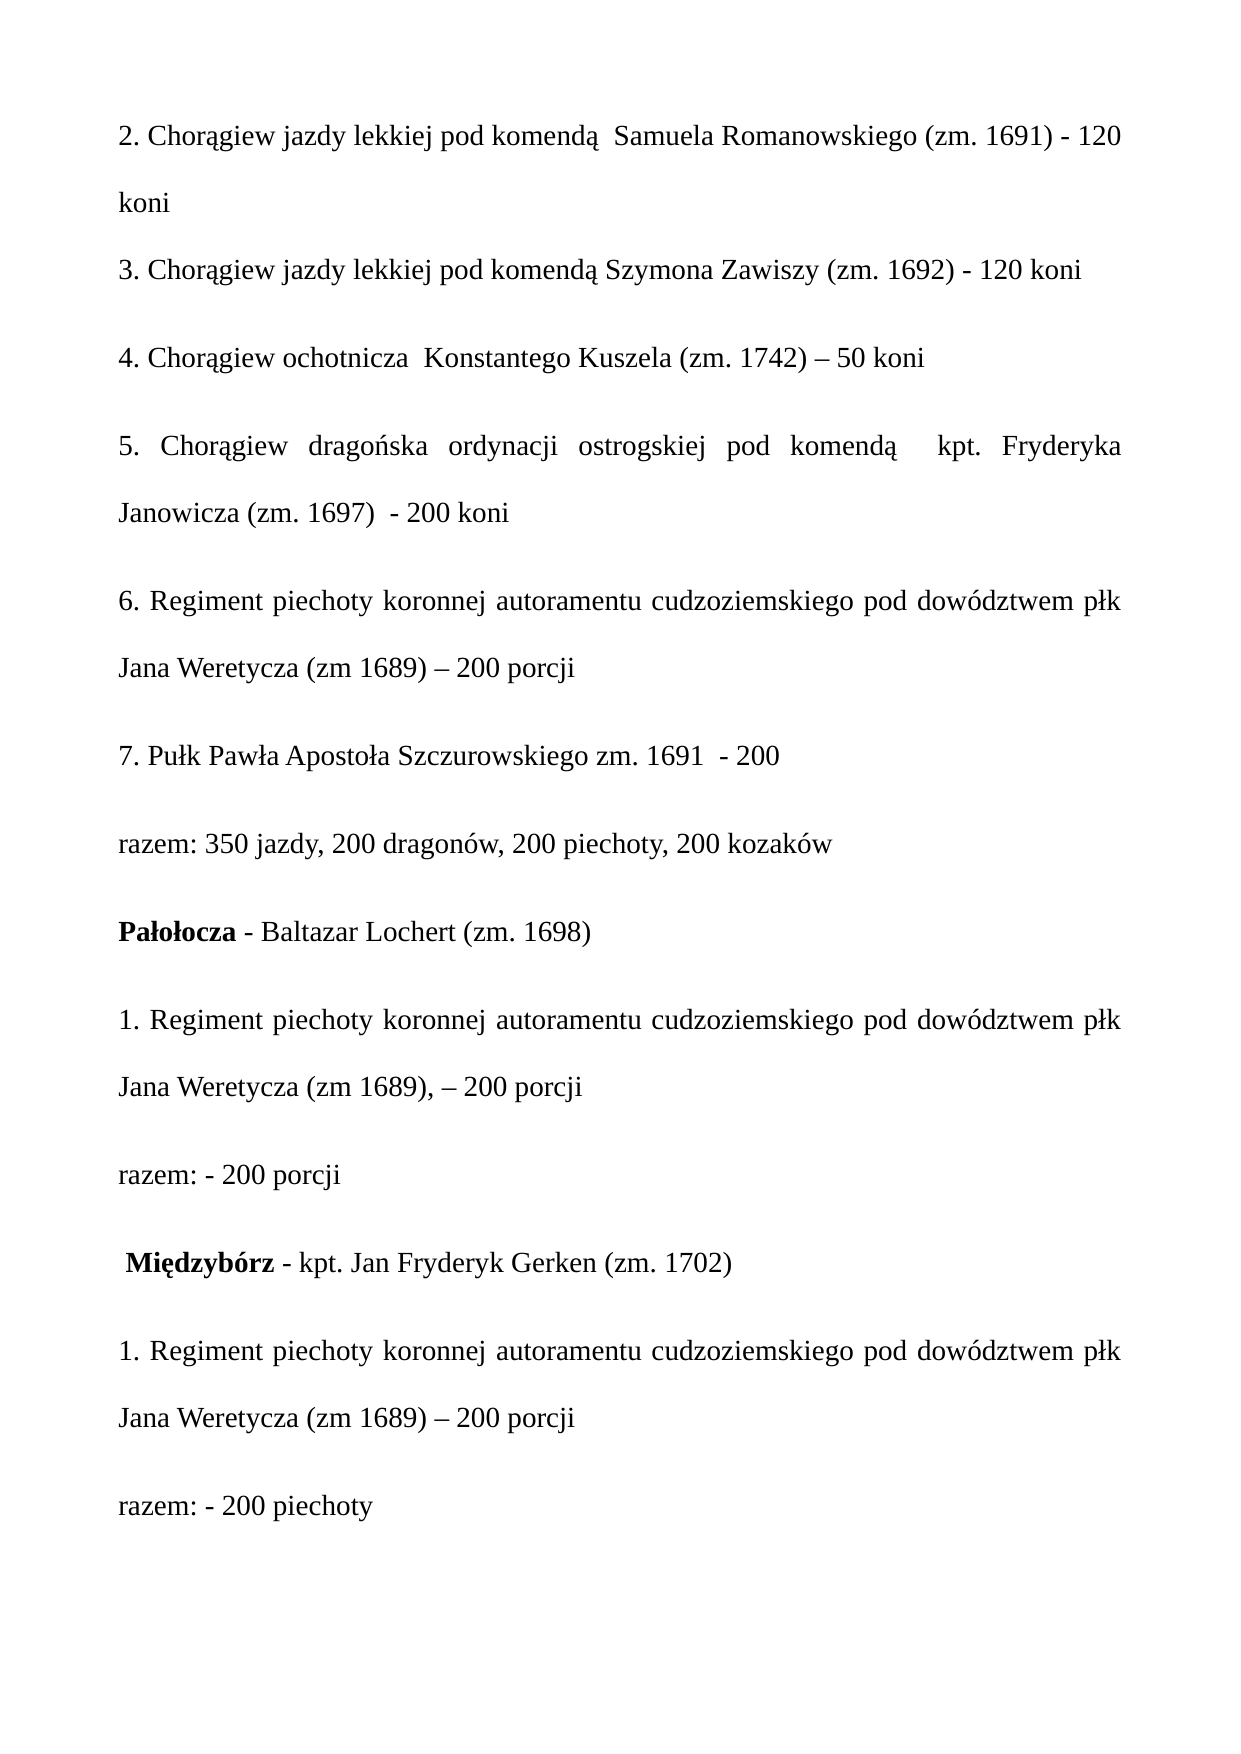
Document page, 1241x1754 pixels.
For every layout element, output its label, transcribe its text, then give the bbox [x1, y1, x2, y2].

text razem: 350 jazdy, 200 dragonów, 200 piechoty, 200 kozaków [118, 826, 1122, 859]
text 3. Chorągiew jazdy lekkiej pod komendą Szymona Zawiszy (zm. 1692) - 120 koni [118, 252, 1122, 286]
text razem: - 200 piechoty [118, 1488, 1122, 1521]
text 2. Chorągiew jazdy lekkiej pod komendą Samuela Romanowskiego (zm. 1691) - 120 koni [118, 118, 1122, 219]
text 1. Regiment piechoty koronnej autoramentu cudzoziemskiego pod dowództwem płk Jana Weretycza (zm 1689) – 200 porcji [118, 1333, 1122, 1433]
text Międzybórz - kpt. Jan Fryderyk Gerken (zm. 1702) [118, 1245, 1122, 1278]
text 6. Regiment piechoty koronnej autoramentu cudzoziemskiego pod dowództwem płk Jana Weretycza (zm 1689) – 200 porcji [118, 583, 1122, 684]
text 4. Chorągiew ochotnicza Konstantego Kuszela (zm. 1742) – 50 koni [118, 340, 1122, 374]
text 5. Chorągiew dragońska ordynacji ostrogskiej pod komendą kpt. Fryderyka Janowicza (zm. 1697) - 200 koni [118, 428, 1122, 529]
text 7. Pułk Pawła Apostoła Szczurowskiego zm. 1691 - 200 [118, 738, 1122, 772]
text 1. Regiment piechoty koronnej autoramentu cudzoziemskiego pod dowództwem płk Jana Weretycza (zm 1689), – 200 porcji [118, 1002, 1122, 1102]
text Pałołocza - Baltazar Lochert (zm. 1698) [118, 914, 1122, 947]
text razem: - 200 porcji [118, 1157, 1122, 1190]
